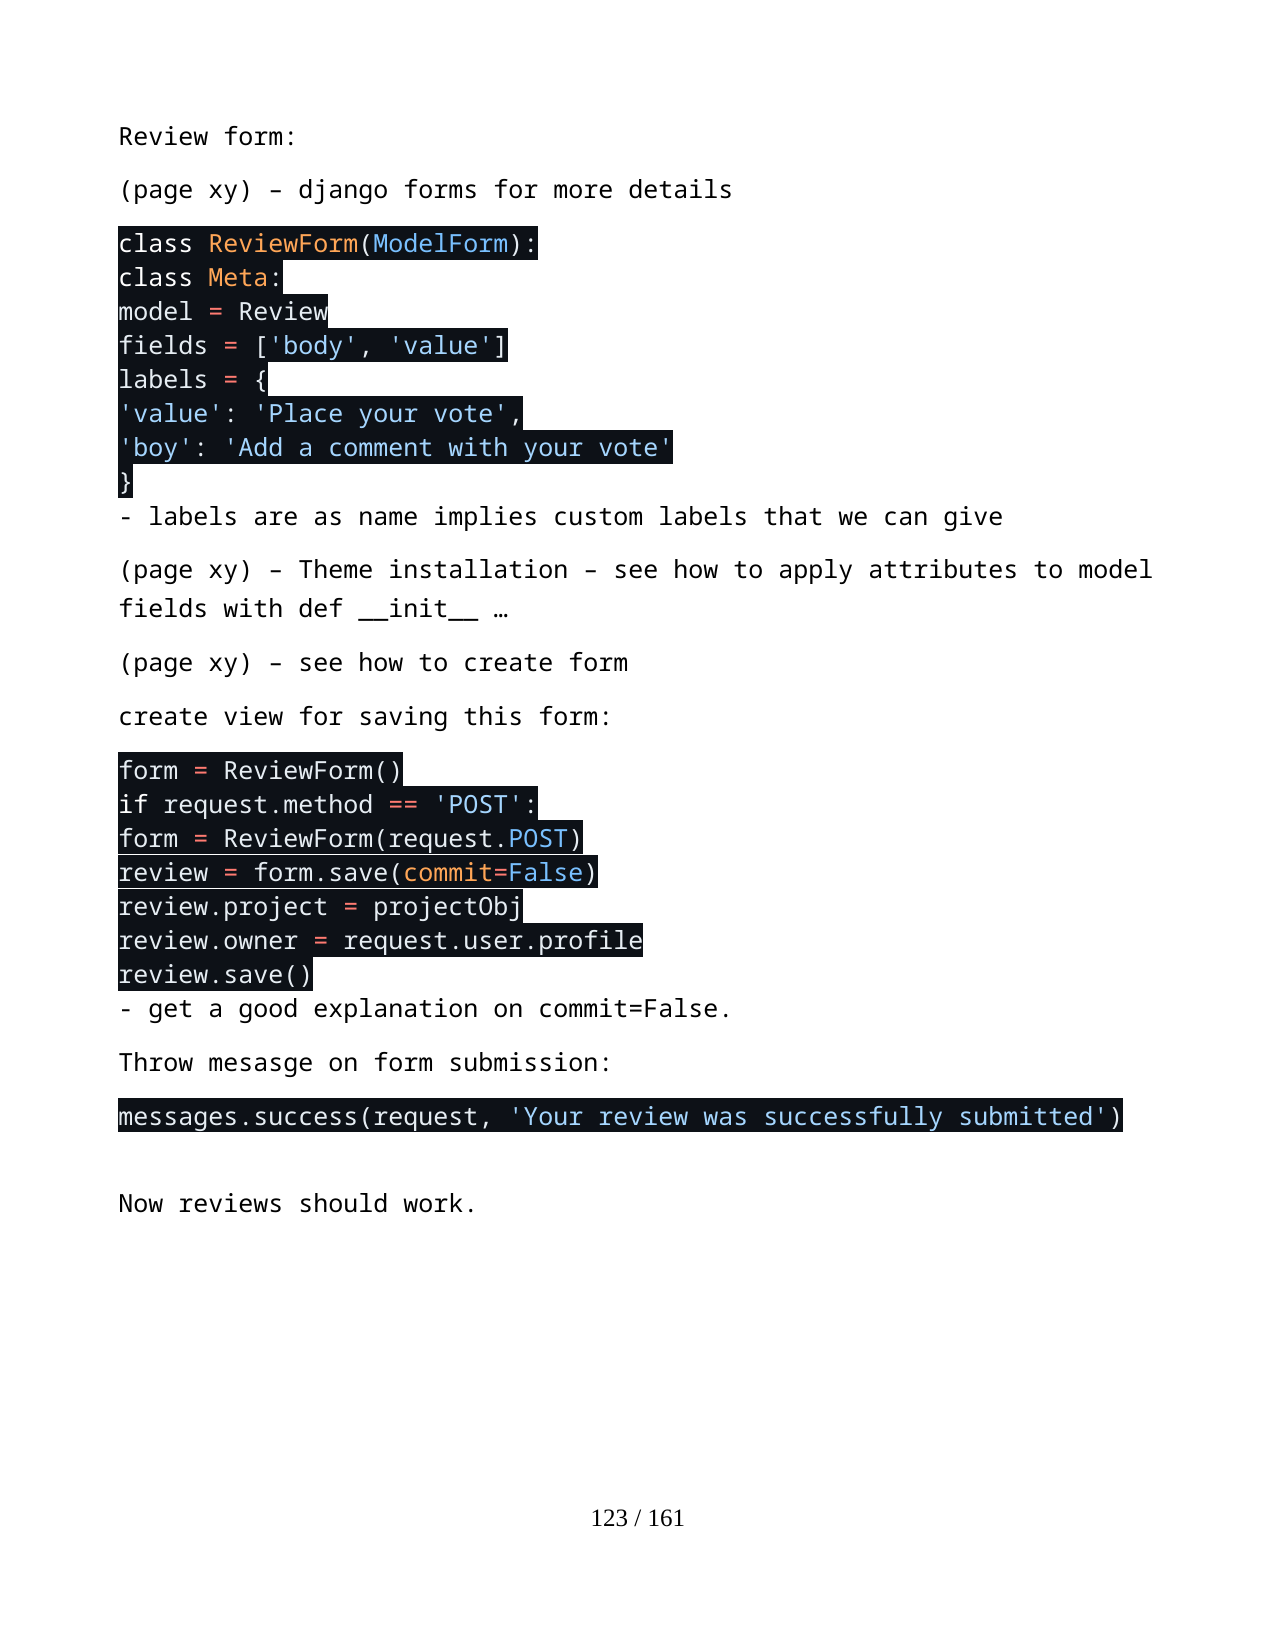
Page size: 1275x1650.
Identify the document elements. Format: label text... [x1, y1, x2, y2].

text (page xy) – see how to create form [118, 645, 1157, 679]
text Throw mesasge on form submission: [118, 1044, 1157, 1078]
text labels = { [118, 362, 1157, 396]
text review.owner = request.user.profile [118, 923, 1157, 957]
text 'value': 'Place your vote', [118, 396, 1157, 430]
text class Meta: [118, 260, 1157, 294]
text fields = ['body', 'value'] [118, 328, 1157, 362]
text review.project = projectObj [118, 888, 1157, 923]
text class ReviewForm(ModelForm): [118, 226, 1157, 260]
text messages.success(request, 'Your review was successfully submitted') [118, 1098, 1157, 1132]
text create view for saving this form: [118, 698, 1157, 733]
text Review form: [118, 118, 1157, 152]
text (page xy) – Theme installation – see how to apply attributes to model fields with def __init__ … [118, 552, 1157, 625]
text - get a good explanation on commit=False. [118, 991, 1157, 1025]
text review = form.save(commit=False) [118, 854, 1157, 888]
text review.save() [118, 957, 1157, 991]
text if request.method == 'POST': [118, 786, 1157, 820]
text (page xy) – django forms for more details [118, 172, 1157, 206]
text - labels are as name implies custom labels that we can give [118, 498, 1157, 532]
text form = ReviewForm(request.POST) [118, 820, 1157, 854]
text model = Review [118, 294, 1157, 328]
text form = ReviewForm() [118, 752, 1157, 786]
text } [118, 464, 1157, 498]
text Now reviews should work. [118, 1186, 1157, 1220]
text 'boy': 'Add a comment with your vote' [118, 430, 1157, 464]
